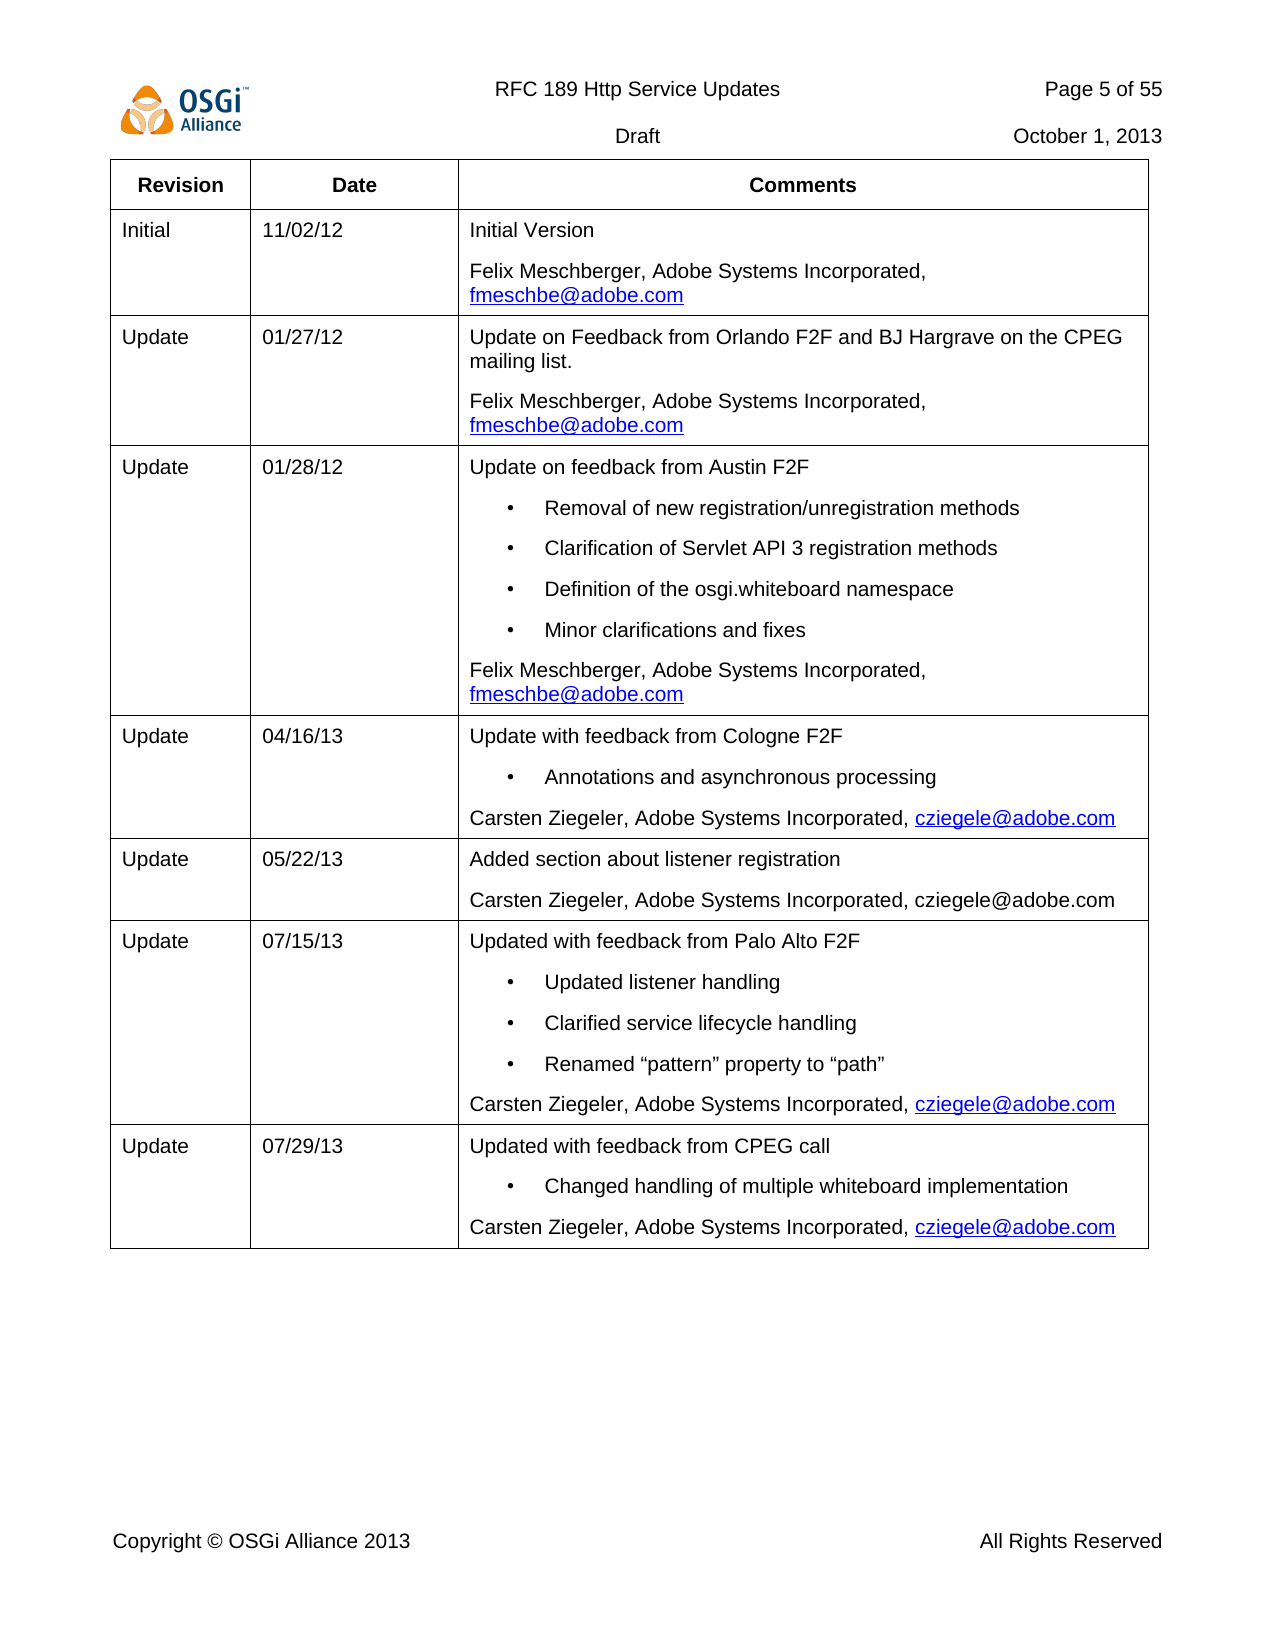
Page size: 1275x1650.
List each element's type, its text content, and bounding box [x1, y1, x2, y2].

table_cell 07/15/13 [251, 921, 458, 1124]
table_cell Update [111, 1125, 250, 1247]
table_cell Update on feedback from Austin F2F Removal of new registration/unregistration methods Clarification of Servlet API 3 registration methods Definition of the osgi.whiteboard namespace Minor clarifications and fixes Felix Meschberger, Adobe Systems Incorporated, fmeschbe@adobe.com [459, 446, 1148, 714]
table_cell Update [111, 316, 250, 445]
table_cell 05/22/13 [251, 839, 458, 920]
table_cell Update with feedback from Cologne F2F Annotations and asynchronous processing Carsten Ziegeler, Adobe Systems Incorporated, cziegele@adobe.com [459, 716, 1148, 838]
picture [113, 78, 257, 142]
table_header Comments [459, 160, 1148, 209]
table_header Revision [111, 160, 250, 209]
table_cell Update [111, 446, 250, 714]
table_cell Update [111, 839, 250, 920]
table_cell 07/29/13 [251, 1125, 458, 1247]
table_cell 01/27/12 [251, 316, 458, 445]
table_cell 11/02/12 [251, 210, 458, 315]
table_cell Updated with feedback from Palo Alto F2F Updated listener handling Clarified service lifecycle handling Renamed “pattern” property to “path” Carsten Ziegeler, Adobe Systems Incorporated, cziegele@adobe.com [459, 921, 1148, 1124]
table_cell Updated with feedback from CPEG call Changed handling of multiple whiteboard implementation Carsten Ziegeler, Adobe Systems Incorporated, cziegele@adobe.com [459, 1125, 1148, 1247]
table_header Date [251, 160, 458, 209]
table_cell Update [111, 716, 250, 838]
table_cell Update [111, 921, 250, 1124]
table_cell Added section about listener registration Carsten Ziegeler, Adobe Systems Incorporated, cziegele@adobe.com [459, 839, 1148, 920]
table_cell 04/16/13 [251, 716, 458, 838]
table_cell Initial [111, 210, 250, 315]
table_cell Update on Feedback from Orlando F2F and BJ Hargrave on the CPEG mailing list. Felix Meschberger, Adobe Systems Incorporated, fmeschbe@adobe.com [459, 316, 1148, 445]
table_cell 01/28/12 [251, 446, 458, 714]
table_cell Initial Version Felix Meschberger, Adobe Systems Incorporated, fmeschbe@adobe.com [459, 210, 1148, 315]
